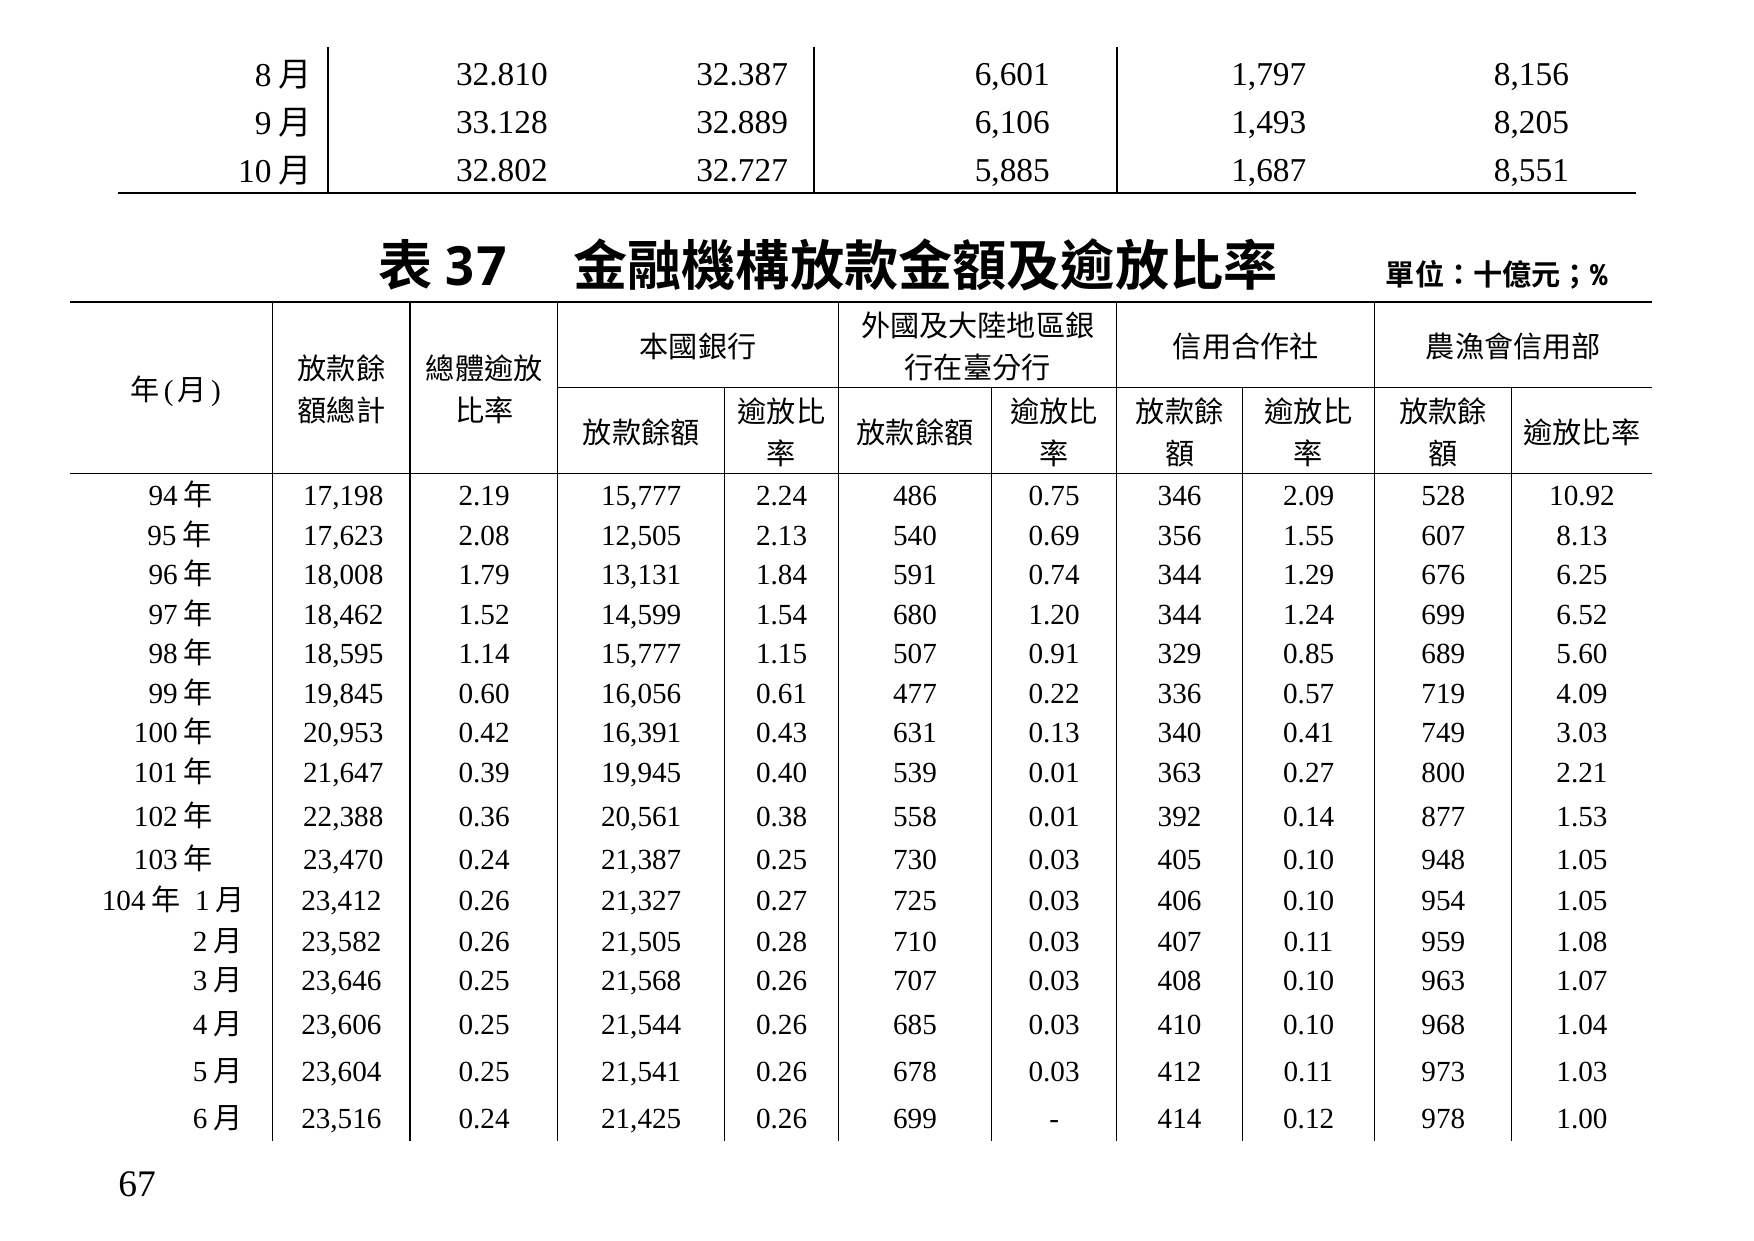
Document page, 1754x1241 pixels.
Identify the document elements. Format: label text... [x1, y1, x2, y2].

table_cell 1.14 [411, 632, 557, 672]
table_cell 0.27 [1243, 751, 1374, 790]
table_cell 0.11 [1243, 920, 1374, 959]
table_cell 407 [1117, 920, 1242, 959]
table_cell 1.07 [1512, 959, 1652, 999]
table_cell 0.03 [992, 959, 1116, 999]
table_cell 18,462 [273, 593, 409, 632]
table_cell 101年 [70, 751, 272, 790]
table_cell 21,541 [558, 1046, 724, 1093]
table_cell 0.01 [992, 790, 1116, 838]
table_cell 0.25 [411, 999, 557, 1046]
table_cell 0.25 [411, 959, 557, 999]
table_cell 102年 [70, 790, 272, 838]
table_cell 97年 [70, 593, 272, 632]
table_cell 23,412 [273, 877, 409, 919]
table_cell 528 [1375, 474, 1511, 513]
table_cell 98年 [70, 632, 272, 672]
table_cell 21,647 [273, 751, 409, 790]
table_cell 逾放比率 [1512, 388, 1652, 473]
table_cell 344 [1117, 593, 1242, 632]
table_cell 23,606 [273, 999, 409, 1046]
table_cell 8,551 [1374, 144, 1636, 192]
table_cell 405 [1117, 838, 1242, 877]
table_cell 6月 [70, 1093, 272, 1141]
table_cell 539 [839, 751, 991, 790]
table_cell 2月 [70, 920, 272, 959]
table_cell 0.26 [725, 1093, 838, 1141]
table_cell 32.727 [598, 144, 813, 192]
table_cell 0.01 [992, 751, 1116, 790]
table_cell 21,387 [558, 838, 724, 877]
table_cell 689 [1375, 632, 1511, 672]
table_cell 17,198 [273, 474, 409, 513]
table_cell 0.22 [992, 672, 1116, 711]
table_cell 18,008 [273, 553, 409, 592]
table_cell 685 [839, 999, 991, 1046]
table_cell 363 [1117, 751, 1242, 790]
table_cell 0.24 [411, 1093, 557, 1141]
table_cell 344 [1117, 553, 1242, 592]
table_cell 16,391 [558, 711, 724, 751]
table_cell 486 [839, 474, 991, 513]
table_cell 0.26 [411, 920, 557, 959]
table_cell 6.25 [1512, 553, 1652, 592]
table_cell 978 [1375, 1093, 1511, 1141]
table_cell 414 [1117, 1093, 1242, 1141]
table_cell 放款餘額 [558, 388, 724, 473]
table_cell 0.03 [992, 877, 1116, 919]
table_cell 408 [1117, 959, 1242, 999]
table_cell 20,953 [273, 711, 409, 751]
table_cell 2.19 [411, 474, 557, 513]
table_header 農漁會信用部 [1375, 303, 1652, 387]
table_cell 逾放比率 [992, 388, 1116, 473]
table_cell 1.08 [1512, 920, 1652, 959]
table_header 總體逾放比率 [411, 303, 557, 473]
table_cell 1.24 [1243, 593, 1374, 632]
table_cell 558 [839, 790, 991, 838]
table_cell 1,687 [1118, 144, 1373, 192]
table_cell 放款餘額 [1375, 388, 1511, 473]
table_cell 710 [839, 920, 991, 959]
table_cell 0.43 [725, 711, 838, 751]
table_cell 0.28 [725, 920, 838, 959]
table_cell 1.54 [725, 593, 838, 632]
table_cell 591 [839, 553, 991, 592]
table_cell 699 [839, 1093, 991, 1141]
table_cell 2.21 [1512, 751, 1652, 790]
table_header 年(月) [70, 303, 272, 473]
table_cell 0.57 [1243, 672, 1374, 711]
table_cell 103年 [70, 838, 272, 877]
table_cell 392 [1117, 790, 1242, 838]
table_cell 1,493 [1118, 96, 1373, 144]
table_cell 0.91 [992, 632, 1116, 672]
table_cell 948 [1375, 838, 1511, 877]
table_cell 749 [1375, 711, 1511, 751]
table_cell 0.39 [411, 751, 557, 790]
table_cell 0.14 [1243, 790, 1374, 838]
table_cell 954 [1375, 877, 1511, 919]
table_cell 1.84 [725, 553, 838, 592]
table_cell 0.41 [1243, 711, 1374, 751]
table_cell 0.26 [411, 877, 557, 919]
table_cell 0.26 [725, 999, 838, 1046]
table_cell 99年 [70, 672, 272, 711]
table_cell 1.53 [1512, 790, 1652, 838]
table_cell 19,845 [273, 672, 409, 711]
table_cell 23,582 [273, 920, 409, 959]
table_cell 0.61 [725, 672, 838, 711]
table_cell 340 [1117, 711, 1242, 751]
table_cell 0.10 [1243, 999, 1374, 1046]
table_cell 1.05 [1512, 877, 1652, 919]
table_cell 33.128 [329, 96, 597, 144]
table_cell 4.09 [1512, 672, 1652, 711]
table_cell 22,388 [273, 790, 409, 838]
table_cell 0.26 [725, 1046, 838, 1093]
table_cell 0.25 [725, 838, 838, 877]
table_cell 336 [1117, 672, 1242, 711]
table_cell 1.03 [1512, 1046, 1652, 1093]
table_cell 15,777 [558, 632, 724, 672]
table_cell 1.52 [411, 593, 557, 632]
table_cell 95年 [70, 513, 272, 553]
table_cell 0.03 [992, 920, 1116, 959]
table_cell 逾放比率 [725, 388, 838, 473]
table_cell 12,505 [558, 513, 724, 553]
table_cell 0.03 [992, 999, 1116, 1046]
table_cell 725 [839, 877, 991, 919]
table_cell 2.08 [411, 513, 557, 553]
table_cell 1,797 [1118, 47, 1373, 96]
table_cell 1.15 [725, 632, 838, 672]
table_cell 0.69 [992, 513, 1116, 553]
table_cell 10月 [118, 144, 327, 192]
table_cell 21,544 [558, 999, 724, 1046]
table_cell 968 [1375, 999, 1511, 1046]
table_cell 6,601 [815, 47, 1116, 96]
table_cell 631 [839, 711, 991, 751]
table_cell 96年 [70, 553, 272, 592]
table_cell 0.24 [411, 838, 557, 877]
table_cell 94年 [70, 474, 272, 513]
table_cell 1.00 [1512, 1093, 1652, 1141]
table_cell 0.25 [411, 1046, 557, 1093]
table_cell 6,106 [815, 96, 1116, 144]
table_cell 0.12 [1243, 1093, 1374, 1141]
table_cell 877 [1375, 790, 1511, 838]
table_cell 719 [1375, 672, 1511, 711]
table_header 外國及大陸地區銀行在臺分行 [839, 303, 1116, 387]
table_cell 0.36 [411, 790, 557, 838]
table_cell 0.10 [1243, 959, 1374, 999]
table_cell 0.75 [992, 474, 1116, 513]
table_cell 412 [1117, 1046, 1242, 1093]
table_cell 4月 [70, 999, 272, 1046]
table_cell 0.38 [725, 790, 838, 838]
table_cell 21,425 [558, 1093, 724, 1141]
table_cell 8.13 [1512, 513, 1652, 553]
table_cell 18,595 [273, 632, 409, 672]
table_cell 23,516 [273, 1093, 409, 1141]
table_cell 0.26 [725, 959, 838, 999]
table_cell 680 [839, 593, 991, 632]
table_cell 356 [1117, 513, 1242, 553]
table_cell 699 [1375, 593, 1511, 632]
table_cell 346 [1117, 474, 1242, 513]
table_cell 23,604 [273, 1046, 409, 1093]
subtitle 表37 金融機構放款金額及逾放比率 單位：十億元；% [118, 223, 1636, 301]
table_cell - [992, 1093, 1116, 1141]
table_cell 1.20 [992, 593, 1116, 632]
table_cell 0.85 [1243, 632, 1374, 672]
table_cell 1.55 [1243, 513, 1374, 553]
table_cell 100年 [70, 711, 272, 751]
table_cell 1.04 [1512, 999, 1652, 1046]
table_cell 3.03 [1512, 711, 1652, 751]
table_cell 23,646 [273, 959, 409, 999]
table_cell 0.10 [1243, 838, 1374, 877]
table_cell 21,505 [558, 920, 724, 959]
table_cell 0.13 [992, 711, 1116, 751]
table_cell 1.05 [1512, 838, 1652, 877]
table_cell 676 [1375, 553, 1511, 592]
table_cell 730 [839, 838, 991, 877]
table_cell 607 [1375, 513, 1511, 553]
table_cell 0.74 [992, 553, 1116, 592]
table_cell 0.60 [411, 672, 557, 711]
table_cell 959 [1375, 920, 1511, 959]
table_cell 540 [839, 513, 991, 553]
table_cell 10.92 [1512, 474, 1652, 513]
table_cell 973 [1375, 1046, 1511, 1093]
table_cell 2.09 [1243, 474, 1374, 513]
table_cell 逾放比率 [1243, 388, 1374, 473]
table_cell 329 [1117, 632, 1242, 672]
table_cell 0.42 [411, 711, 557, 751]
table_cell 20,561 [558, 790, 724, 838]
table_cell 放款餘額 [1117, 388, 1242, 473]
table_cell 21,568 [558, 959, 724, 999]
table_cell 5.60 [1512, 632, 1652, 672]
table_cell 13,131 [558, 553, 724, 592]
table_cell 0.40 [725, 751, 838, 790]
table_cell 1.29 [1243, 553, 1374, 592]
table_cell 8,156 [1374, 47, 1636, 96]
table_header 放款餘額總計 [273, 303, 409, 473]
table_cell 0.27 [725, 877, 838, 919]
table_cell 放款餘額 [839, 388, 991, 473]
table_cell 6.52 [1512, 593, 1652, 632]
table_cell 0.03 [992, 1046, 1116, 1093]
table_cell 8月 [118, 47, 327, 96]
table_cell 477 [839, 672, 991, 711]
table_cell 32.387 [598, 47, 813, 96]
table_cell 800 [1375, 751, 1511, 790]
table_cell 17,623 [273, 513, 409, 553]
table_header 本國銀行 [558, 303, 838, 387]
table_cell 32.810 [329, 47, 597, 96]
table_cell 3月 [70, 959, 272, 999]
table_cell 2.13 [725, 513, 838, 553]
table_cell 963 [1375, 959, 1511, 999]
table_cell 32.889 [598, 96, 813, 144]
table_cell 507 [839, 632, 991, 672]
table_cell 678 [839, 1046, 991, 1093]
table_cell 0.11 [1243, 1046, 1374, 1093]
table_cell 21,327 [558, 877, 724, 919]
table_cell 707 [839, 959, 991, 999]
table_cell 9月 [118, 96, 327, 144]
table_cell 14,599 [558, 593, 724, 632]
table_cell 8,205 [1374, 96, 1636, 144]
table_header 信用合作社 [1117, 303, 1374, 387]
table_cell 19,945 [558, 751, 724, 790]
table_cell 0.03 [992, 838, 1116, 877]
table_cell 2.24 [725, 474, 838, 513]
table_cell 406 [1117, 877, 1242, 919]
table_cell 16,056 [558, 672, 724, 711]
table_cell 0.10 [1243, 877, 1374, 919]
table_cell 5,885 [815, 144, 1116, 192]
table_cell 1.79 [411, 553, 557, 592]
table_cell 5月 [70, 1046, 272, 1093]
table_cell 32.802 [329, 144, 597, 192]
table_cell 410 [1117, 999, 1242, 1046]
table_cell 104年 1月 [70, 877, 272, 919]
table_cell 23,470 [273, 838, 409, 877]
table_cell 15,777 [558, 474, 724, 513]
